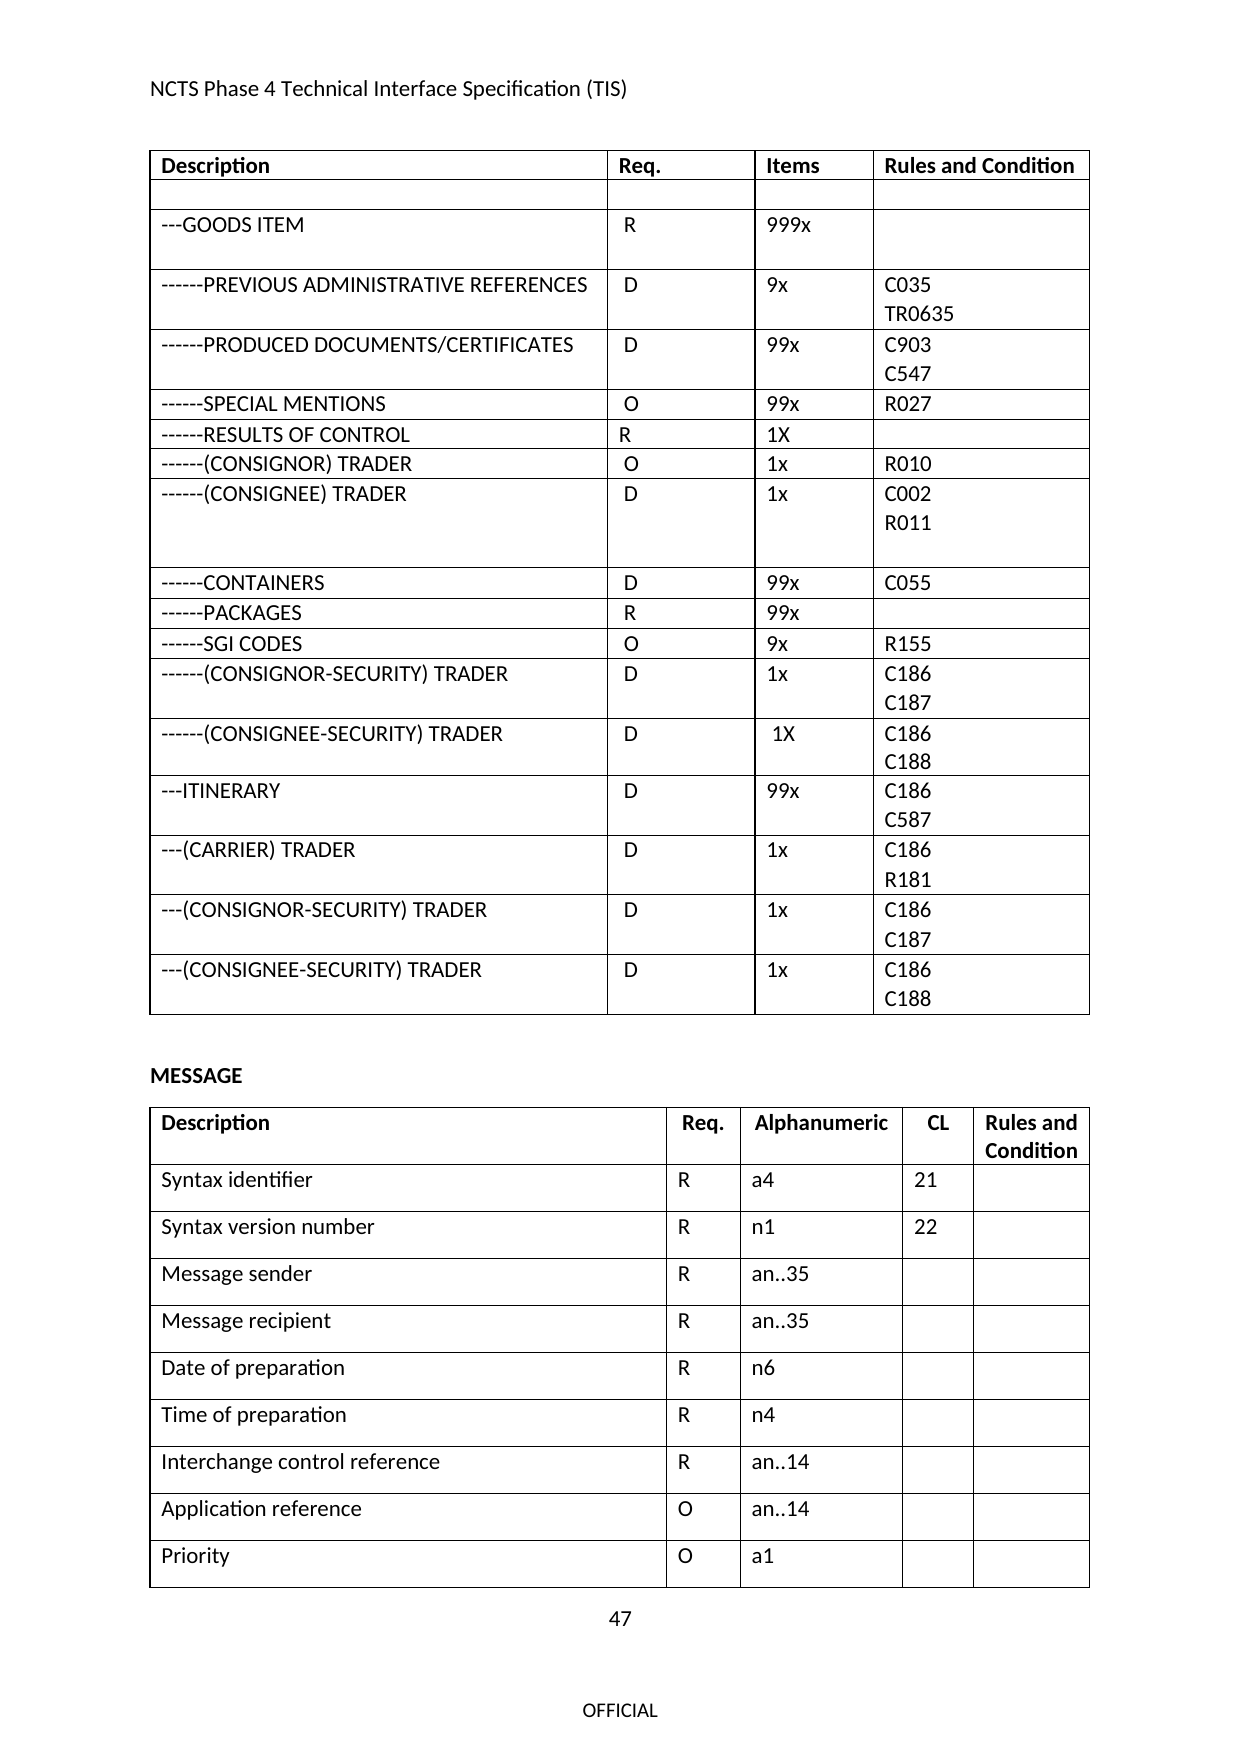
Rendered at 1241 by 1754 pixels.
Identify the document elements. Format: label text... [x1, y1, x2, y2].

table_cell R [608, 599, 754, 628]
table_cell O [608, 449, 754, 478]
table_cell ------SGI CODES [151, 629, 607, 658]
table_cell 999x [756, 210, 873, 269]
table_cell O [608, 629, 754, 658]
table_cell ---ITINERARY [151, 776, 607, 834]
table_cell D [608, 270, 754, 329]
table_cell R [608, 420, 754, 448]
table_cell R [667, 1259, 740, 1305]
table_header Req. [608, 151, 754, 179]
table_cell D [608, 719, 754, 775]
table_cell 9x [756, 270, 873, 329]
table_cell [903, 1400, 973, 1446]
table_cell ------(CONSIGNOR) TRADER [151, 449, 607, 478]
table_cell 99x [756, 390, 873, 419]
table_cell [903, 1541, 973, 1587]
table_cell D [608, 568, 754, 597]
table_header CL [903, 1108, 973, 1164]
table_cell 1X [756, 719, 873, 775]
table_cell [974, 1353, 1089, 1399]
table_cell [903, 1447, 973, 1493]
table_cell Date of preparation [151, 1353, 666, 1399]
table_cell [756, 180, 873, 209]
text MESSAGE [150, 1061, 1090, 1089]
table_cell D [608, 895, 754, 954]
table_cell ------(CONSIGNEE) TRADER [151, 479, 607, 567]
table_cell R [667, 1212, 740, 1258]
table_cell ------PACKAGES [151, 599, 607, 628]
table_cell ------PRODUCED DOCUMENTS/CERTIFICATES [151, 330, 607, 388]
table_cell [903, 1494, 973, 1540]
table_cell C186 R181 [874, 836, 1089, 894]
table_cell Priority [151, 1541, 666, 1587]
table_cell ---GOODS ITEM [151, 210, 607, 269]
table_cell 1x [756, 836, 873, 894]
table_cell 1x [756, 479, 873, 567]
table_cell R [608, 210, 754, 269]
table_cell C035 TR0635 [874, 270, 1089, 329]
table_cell O [608, 390, 754, 419]
table_cell [874, 420, 1089, 448]
table_cell an..35 [741, 1259, 902, 1305]
table_header Items [756, 151, 873, 179]
table_cell 21 [903, 1165, 973, 1211]
table_cell R027 [874, 390, 1089, 419]
table_cell Time of preparation [151, 1400, 666, 1446]
table_cell 99x [756, 599, 873, 628]
table_cell [974, 1212, 1089, 1258]
table_header Rules and Condition [874, 151, 1089, 179]
table_header Alphanumeric [741, 1108, 902, 1164]
table_cell n1 [741, 1212, 902, 1258]
table_cell 22 [903, 1212, 973, 1258]
table_cell C186 C188 [874, 955, 1089, 1014]
table_cell a4 [741, 1165, 902, 1211]
table_cell ---(CARRIER) TRADER [151, 836, 607, 894]
table_cell [974, 1541, 1089, 1587]
table_cell C186 C187 [874, 659, 1089, 718]
table_cell ------CONTAINERS [151, 568, 607, 597]
table_cell [903, 1306, 973, 1352]
table_cell D [608, 330, 754, 388]
table_cell 99x [756, 568, 873, 597]
table_cell R155 [874, 629, 1089, 658]
table_cell D [608, 955, 754, 1014]
table_cell [903, 1259, 973, 1305]
table_cell C186 C188 [874, 719, 1089, 775]
table_cell Syntax version number [151, 1212, 666, 1258]
table_cell [974, 1165, 1089, 1211]
table_cell D [608, 776, 754, 834]
table_cell [974, 1306, 1089, 1352]
table_cell 9x [756, 629, 873, 658]
table_cell [974, 1259, 1089, 1305]
table_cell O [667, 1541, 740, 1587]
table_cell C186 C187 [874, 895, 1089, 954]
table_cell C186 C587 [874, 776, 1089, 834]
table_header Req. [667, 1108, 740, 1164]
table_cell D [608, 659, 754, 718]
table_cell ------(CONSIGNEE-SECURITY) TRADER [151, 719, 607, 775]
table_cell C002 R011 [874, 479, 1089, 567]
table_cell R010 [874, 449, 1089, 478]
table_cell C903 C547 [874, 330, 1089, 388]
table_cell a1 [741, 1541, 902, 1587]
table_cell [608, 180, 754, 209]
table_cell 1X [756, 420, 873, 448]
table_cell Message sender [151, 1259, 666, 1305]
table_cell [974, 1494, 1089, 1540]
table_cell R [667, 1353, 740, 1399]
table_cell n6 [741, 1353, 902, 1399]
table_cell 1x [756, 955, 873, 1014]
table_header Rules and Condition [974, 1108, 1089, 1164]
table_cell [974, 1400, 1089, 1446]
table_cell O [667, 1494, 740, 1540]
table_cell [874, 599, 1089, 628]
table_cell Interchange control reference [151, 1447, 666, 1493]
table_cell Application reference [151, 1494, 666, 1540]
table_cell ---(CONSIGNOR-SECURITY) TRADER [151, 895, 607, 954]
table_cell ------RESULTS OF CONTROL [151, 420, 607, 448]
table_cell R [667, 1165, 740, 1211]
table_cell Syntax identifier [151, 1165, 666, 1211]
table_cell [151, 180, 607, 209]
table_cell an..14 [741, 1494, 902, 1540]
table_cell ------PREVIOUS ADMINISTRATIVE REFERENCES [151, 270, 607, 329]
table_cell D [608, 479, 754, 567]
table_cell ------SPECIAL MENTIONS [151, 390, 607, 419]
table_cell [974, 1447, 1089, 1493]
table_header Description [151, 151, 607, 179]
table_cell R [667, 1400, 740, 1446]
table_cell [874, 180, 1089, 209]
table_cell [874, 210, 1089, 269]
table_header Description [151, 1108, 666, 1164]
table_cell R [667, 1447, 740, 1493]
table_cell n4 [741, 1400, 902, 1446]
table_cell an..35 [741, 1306, 902, 1352]
table_cell 1x [756, 449, 873, 478]
table_cell 1x [756, 659, 873, 718]
table_cell R [667, 1306, 740, 1352]
table_cell 99x [756, 776, 873, 834]
table_cell an..14 [741, 1447, 902, 1493]
table_cell ---(CONSIGNEE-SECURITY) TRADER [151, 955, 607, 1014]
table_cell Message recipient [151, 1306, 666, 1352]
table_cell 99x [756, 330, 873, 388]
table_cell D [608, 836, 754, 894]
table_cell C055 [874, 568, 1089, 597]
table_cell 1x [756, 895, 873, 954]
table_cell ------(CONSIGNOR-SECURITY) TRADER [151, 659, 607, 718]
table_cell [903, 1353, 973, 1399]
